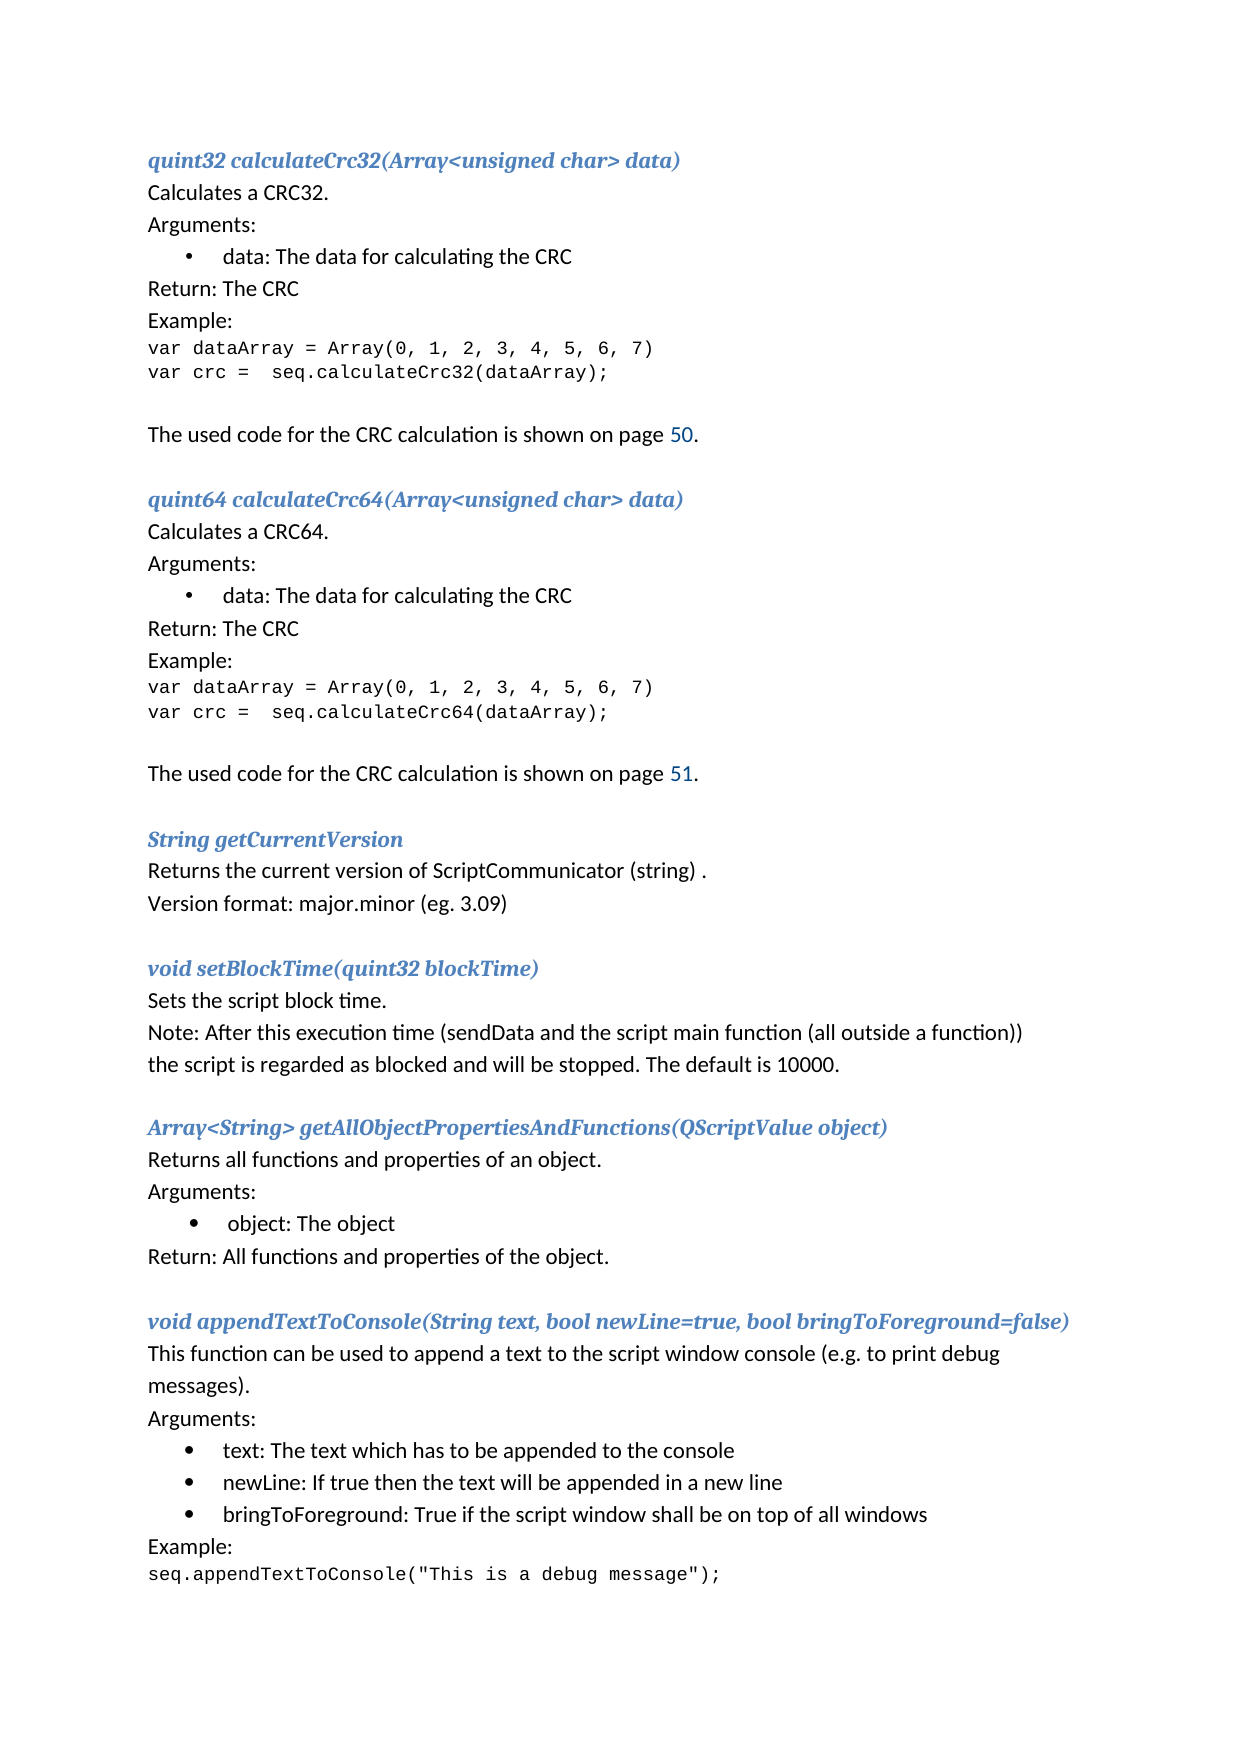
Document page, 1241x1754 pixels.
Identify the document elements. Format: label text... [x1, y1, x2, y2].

text the script is regarded as blocked and will be stopped. The default is 10000. [148, 1051, 1093, 1079]
list bringToForeground: True if the script window shall be on top of all windows [185, 1500, 1093, 1528]
list Arguments: [148, 549, 1093, 577]
list text: The text which has to be appended to the console [185, 1436, 1093, 1464]
text The used code for the CRC calculation is shown on page 51. [148, 759, 1093, 787]
list object: The object [190, 1209, 1093, 1238]
list data: The data for calculating the CRC [185, 582, 1093, 609]
text Arguments: [148, 1177, 1093, 1205]
list Example: [148, 307, 1093, 334]
text Returns all functions and properties of an object. [148, 1145, 1093, 1173]
list Return: The CRC [148, 614, 1093, 642]
text var dataArray = Array(0, 1, 2, 3, 4, 5, 6, 7) [148, 339, 1093, 360]
list Return: The CRC [148, 274, 1093, 302]
text var crc = seq.calculateCrc32(dataArray); [148, 363, 1093, 384]
subtitle void setBlockTime(quint32 blockTime) [148, 956, 1093, 982]
text Version format: major.minor (eg. 3.09) [148, 889, 1093, 917]
subtitle quint64 calculateCrc64(Array<unsigned char> data) [148, 487, 1093, 513]
list data: The data for calculating the CRC [185, 242, 1093, 270]
list newLine: If true then the text will be appended in a new line [185, 1468, 1093, 1496]
list Example: [148, 646, 1093, 674]
subtitle void appendTextToConsole(String text, bool newLine=true, bool bringToForeground=false) [148, 1309, 1093, 1335]
list Calculates a CRC32. [148, 178, 1093, 206]
text Example: [148, 1532, 1093, 1560]
text seq.appendTextToConsole("This is a debug message"); [148, 1564, 1093, 1586]
text Note: After this execution time (sendData and the script main function (all outside a function)) [148, 1018, 1093, 1046]
text The used code for the CRC calculation is shown on page 50. [148, 420, 1093, 448]
subtitle quint32 calculateCrc32(Array<unsigned char> data) [148, 148, 1093, 174]
text var crc = seq.calculateCrc64(dataArray); [148, 702, 1093, 724]
text Returns the current version of ScriptCommunicator (string) . [148, 857, 1093, 884]
subtitle Array<String> getAllObjectPropertiesAndFunctions(QScriptValue object) [148, 1115, 1093, 1141]
text Arguments: [148, 1404, 1093, 1432]
text var dataArray = Array(0, 1, 2, 3, 4, 5, 6, 7) [148, 678, 1093, 699]
list Calculates a CRC64. [148, 517, 1093, 545]
text Sets the script block time. [148, 986, 1093, 1014]
subtitle String getCurrentVersion [148, 826, 1093, 853]
text This function can be used to append a text to the script window console (e.g. to print debug messages). [148, 1339, 1093, 1399]
list Arguments: [148, 210, 1093, 238]
text Return: All functions and properties of the object. [148, 1242, 1093, 1270]
